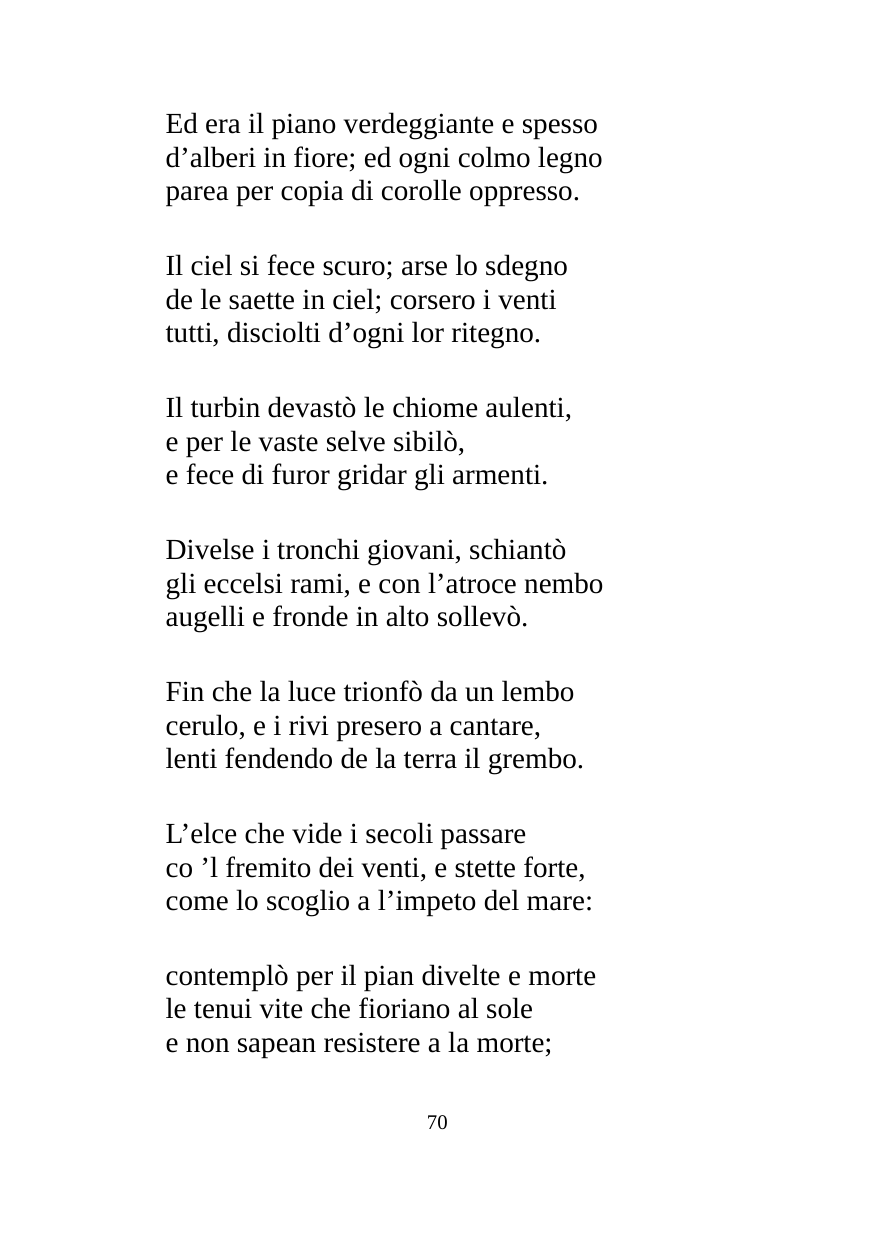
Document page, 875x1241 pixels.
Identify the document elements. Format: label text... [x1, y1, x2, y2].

text Divelse i tronchi giovani, schiantò gli eccelsi rami, e con l’atroce nembo augelli e fronde in alto sollevò. [165, 532, 768, 633]
text L’elce che vide i secoli passare co ’l fremito dei venti, e stette forte, come lo scoglio a l’impeto del mare: [165, 816, 768, 917]
text Fin che la luce trionfò da un lembo cerulo, e i rivi presero a cantare, lenti fendendo de la terra il grembo. [165, 674, 768, 775]
text Il ciel si fece scuro; arse lo sdegno de le saette in ciel; corsero i venti tutti, disciolti d’ogni lor ritegno. [165, 248, 768, 349]
text Il turbin devastò le chiome aulenti, e per le vaste selve sibilò, e fece di furor gridar gli armenti. [165, 390, 768, 491]
text contemplò per il pian divelte e morte le tenui vite che fioriano al sole e non sapean resistere a la morte; [165, 958, 768, 1059]
text Ed era il piano verdeggiante e spesso d’alberi in fiore; ed ogni colmo legno parea per copia di corolle oppresso. [165, 106, 768, 207]
